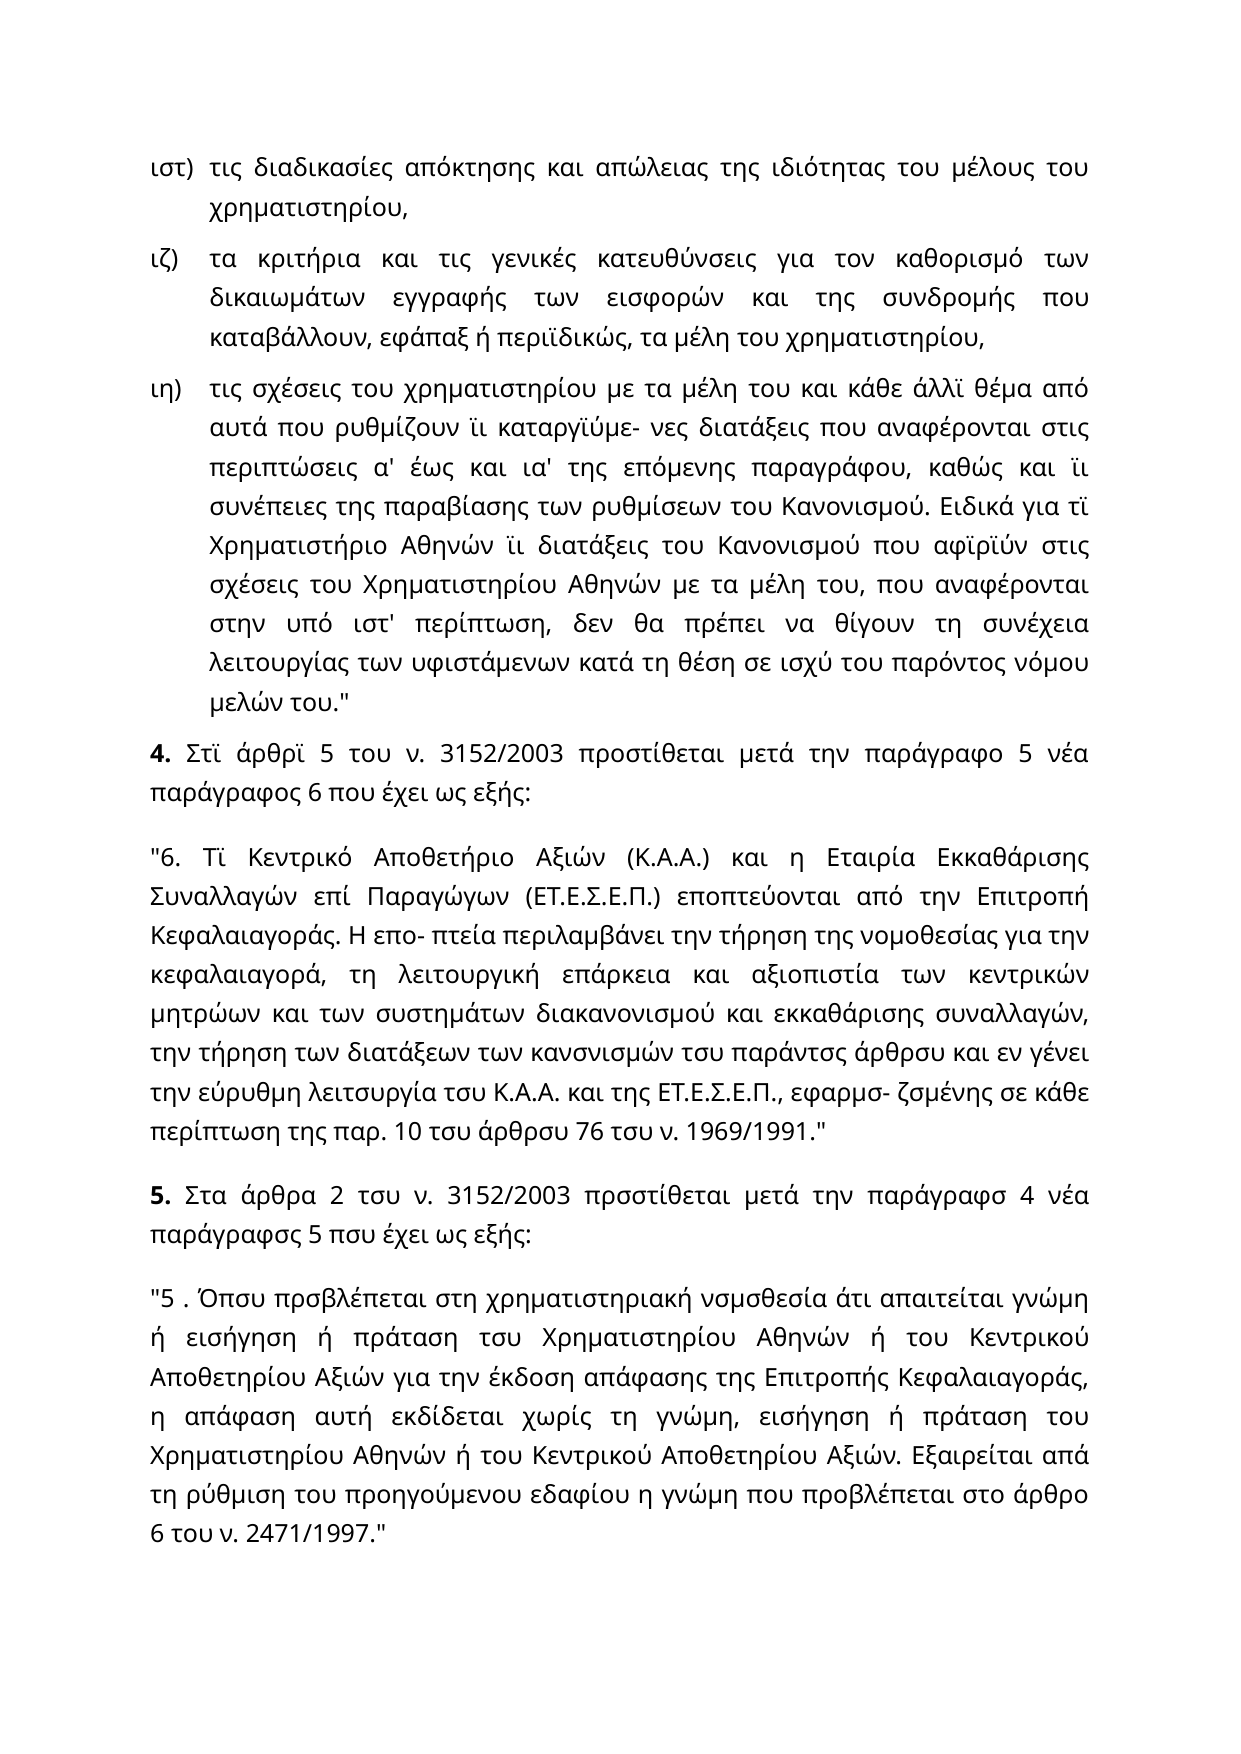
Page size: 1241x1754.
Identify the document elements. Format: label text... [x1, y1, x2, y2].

text 4. Στϊ άρθρϊ 5 του ν. 3152/2003 προστίθεται μετά την παράγραφο 5 νέα παράγραφος 6 που έχει ως εξής: [150, 736, 1090, 809]
list ιστ) τις διαδικασίες απόκτησης και απώλειας της ιδιότητας του μέλους του χρηματιστηρίου, [150, 150, 1090, 223]
text "6. Τϊ Κεντρικό Αποθετήριο Αξιών (Κ.Α.Α.) και η Εταιρία Εκκαθάρισης Συναλλαγών επί Παραγώγων (ΕΤ.Ε.Σ.Ε.Π.) εποπτεύονται από την Επιτροπή Κεφαλαιαγοράς. Η επο- πτεία περιλαμβάνει την τήρηση της νομοθεσίας για την κεφαλαιαγορά, τη λειτουργική επάρκεια και αξιοπιστία των κεντρικών μητρώων και των συστημάτων διακανονισμού και εκκαθάρισης συναλλαγών, την τήρηση των διατάξεων των κανσνισμών τσυ παράντσς άρθρσυ και εν γένει την εύρυθμη λειτσυργία τσυ K.A.A. και της ΕΤ.Ε.Σ.Ε.Π., εφαρμσ- ζσμένης σε κάθε περίπτωση της παρ. 10 τσυ άρθρσυ 76 τσυ ν. 1969/1991." [150, 839, 1090, 1147]
text "5 . Όπσυ πρσβλέπεται στη χρηματιστηριακή νσμσθεσία άτι απαιτείται γνώμη ή εισήγηση ή πράταση τσυ Χρηματιστηρίου Αθηνών ή του Κεντρικού Αποθετηρίου Αξιών για την έκδοση απάφασης της Επιτροπής Κεφαλαιαγοράς, η απάφαση αυτή εκδίδεται χωρίς τη γνώμη, εισήγηση ή πράταση του Χρηματιστηρίου Αθηνών ή του Κεντρικού Αποθετηρίου Αξιών. Εξαιρείται απά τη ρύθμιση του προηγούμενου εδαφίου η γνώμη που προβλέπεται στο άρθρο 6 του ν. 2471/1997." [150, 1281, 1090, 1550]
text 5. Στα άρθρα 2 τσυ ν. 3152/2003 πρσστίθεται μετά την παράγραφσ 4 νέα παράγραφσς 5 πσυ έχει ως εξής: [150, 1177, 1090, 1251]
list ιζ) τα κριτήρια και τις γενικές κατευθύνσεις για τον καθορισμό των δικαιωμάτων εγγραφής των εισφορών και της συνδρομής που καταβάλλουν, εφάπαξ ή περιϊδικώς, τα μέλη του χρηματιστηρίου, [150, 241, 1090, 353]
list ιη) τις σχέσεις του χρηματιστηρίου με τα μέλη του και κάθε άλλϊ θέμα από αυτά που ρυθμίζουν ϊι καταργϊύμε- νες διατάξεις που αναφέρονται στις περιπτώσεις α' έως και ια' της επόμενης παραγράφου, καθώς και ϊι συνέπειες της παραβίασης των ρυθμίσεων του Κανονισμού. Ειδικά για τϊ Χρηματιστήριο Αθηνών ϊι διατάξεις του Κανονισμού που αφϊρϊύν στις σχέσεις του Χρηματιστηρίου Αθηνών με τα μέλη του, που αναφέρονται στην υπό ιστ' περίπτωση, δεν θα πρέπει να θίγουν τη συνέχεια λειτουργίας των υφιστάμενων κατά τη θέση σε ισχύ του παρόντος νόμου μελών του." [150, 371, 1090, 718]
